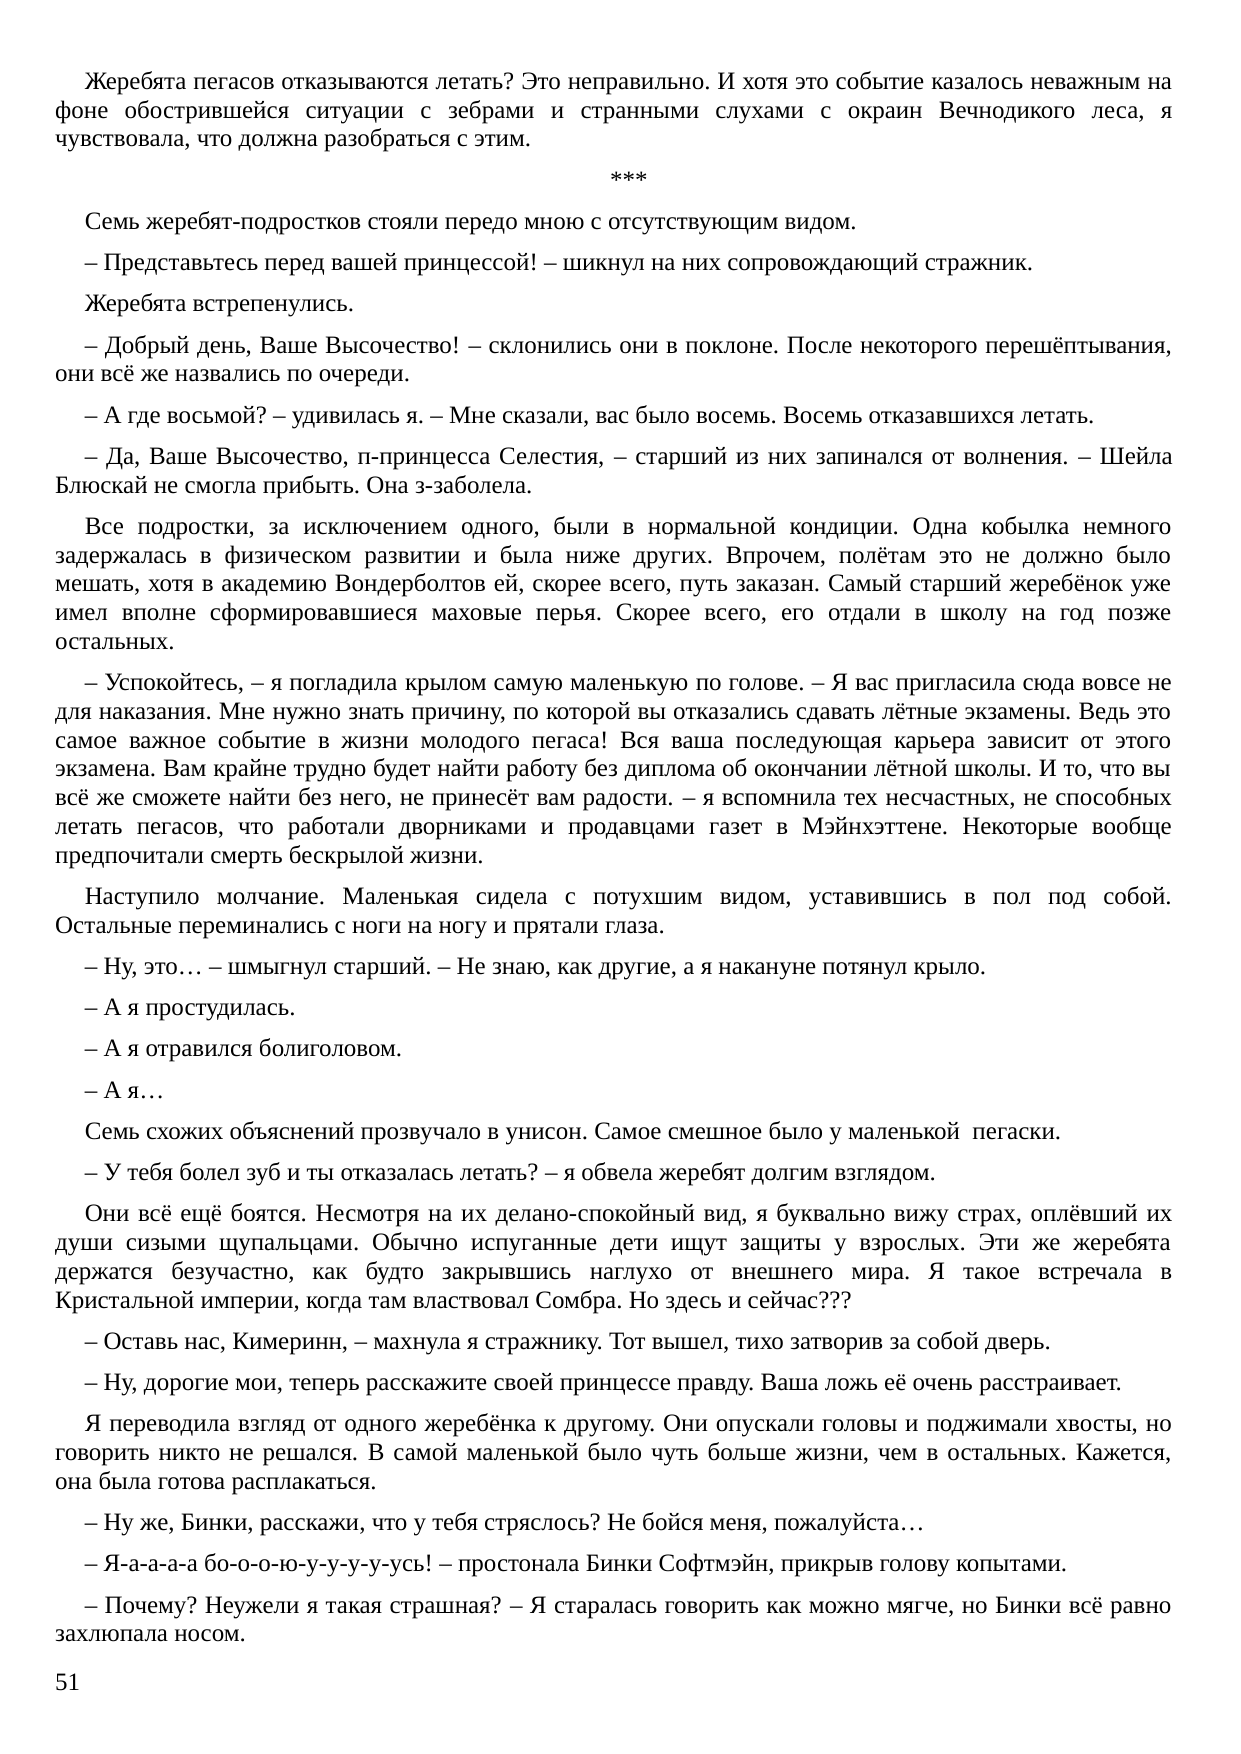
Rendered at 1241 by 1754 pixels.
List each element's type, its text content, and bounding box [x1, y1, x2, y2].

text – Добрый день, Ваше Высочество! – склонились они в поклоне. После некоторого перешёптывания, они всё же назвались по очереди. [55, 330, 1173, 387]
text – Представьтесь перед вашей принцессой! – шикнул на них сопровождающий стражник. [55, 247, 1173, 276]
text Семь схожих объяснений прозвучало в унисон. Самое смешное было у маленькой пегаски. [55, 1116, 1173, 1145]
text *** [55, 165, 1173, 193]
text Жеребята пегасов отказываются летать? Это неправильно. И хотя это событие казалось неважным на фоне обострившейся ситуации с зебрами и странными слухами с окраин Вечнодикого леса, я чувствовала, что должна разобраться с этим. [55, 66, 1173, 152]
text – Ну, дорогие мои, теперь расскажите своей принцессе правду. Ваша ложь её очень расстраивает. [55, 1367, 1173, 1396]
text – А я… [55, 1075, 1173, 1103]
text – А я простудилась. [55, 992, 1173, 1021]
text Наступило молчание. Маленькая сидела с потухшим видом, уставившись в пол под собой. Остальные переминались с ноги на ногу и прятали глаза. [55, 881, 1173, 938]
text – А я отравился болиголовом. [55, 1033, 1173, 1062]
text – А где восьмой? – удивилась я. – Мне сказали, вас было восемь. Восемь отказавшихся летать. [55, 400, 1173, 428]
text Все подростки, за исключением одного, были в нормальной кондиции. Одна кобылка немного задержалась в физическом развитии и была ниже других. Впрочем, полётам это не должно было мешать, хотя в академию Вондерболтов ей, скорее всего, путь заказан. Самый старший жеребёнок уже имел вполне сформировавшиеся маховые перья. Скорее всего, его отдали в школу на год позже остальных. [55, 511, 1173, 655]
text – Оставь нас, Кимеринн, – махнула я стражнику. Тот вышел, тихо затворив за собой дверь. [55, 1326, 1173, 1355]
text – У тебя болел зуб и ты отказалась летать? – я обвела жеребят долгим взглядом. [55, 1157, 1173, 1186]
text Я переводила взгляд от одного жеребёнка к другому. Они опускали головы и поджимали хвосты, но говорить никто не решался. В самой маленькой было чуть больше жизни, чем в остальных. Кажется, она была готова расплакаться. [55, 1408, 1173, 1495]
text – Я-а-а-а-а бо-о-о-ю-у-у-у-у-усь! – простонала Бинки Софтмэйн, прикрыв голову копытами. [55, 1548, 1173, 1577]
text Жеребята встрепенулись. [55, 288, 1173, 317]
text – Успокойтесь, – я погладила крылом самую маленькую по голове. – Я вас пригласила сюда вовсе не для наказания. Мне нужно знать причину, по которой вы отказались сдавать лётные экзамены. Ведь это самое важное событие в жизни молодого пегаса! Вся ваша последующая карьера зависит от этого экзамена. Вам крайне трудно будет найти работу без диплома об окончании лётной школы. И то, что вы всё же сможете найти без него, не принесёт вам радости. – я вспомнила тех несчастных, не способных летать пегасов, что работали дворниками и продавцами газет в Мэйнхэттене. Некоторые вообще предпочитали смерть бескрылой жизни. [55, 667, 1173, 868]
text Они всё ещё боятся. Несмотря на их делано-спокойный вид, я буквально вижу страх, оплёвший их души сизыми щупальцами. Обычно испуганные дети ищут защиты у взрослых. Эти же жеребята держатся безучастно, как будто закрывшись наглухо от внешнего мира. Я такое встречала в Кристальной империи, когда там властвовал Сомбра. Но здесь и сейчас??? [55, 1198, 1173, 1313]
text Семь жеребят-подростков стояли передо мною с отсутствующим видом. [55, 206, 1173, 235]
text – Ну же, Бинки, расскажи, что у тебя стряслось? Не бойся меня, пожалуйста… [55, 1507, 1173, 1536]
text – Почему? Неужели я такая страшная? – Я старалась говорить как можно мягче, но Бинки всё равно захлюпала носом. [55, 1590, 1173, 1647]
text – Ну, это… – шмыгнул старший. – Не знаю, как другие, а я накануне потянул крыло. [55, 951, 1173, 980]
text – Да, Ваше Высочество, п-принцесса Селестия, – старший из них запинался от волнения. – Шейла Блюскай не смогла прибыть. Она з-заболела. [55, 441, 1173, 498]
